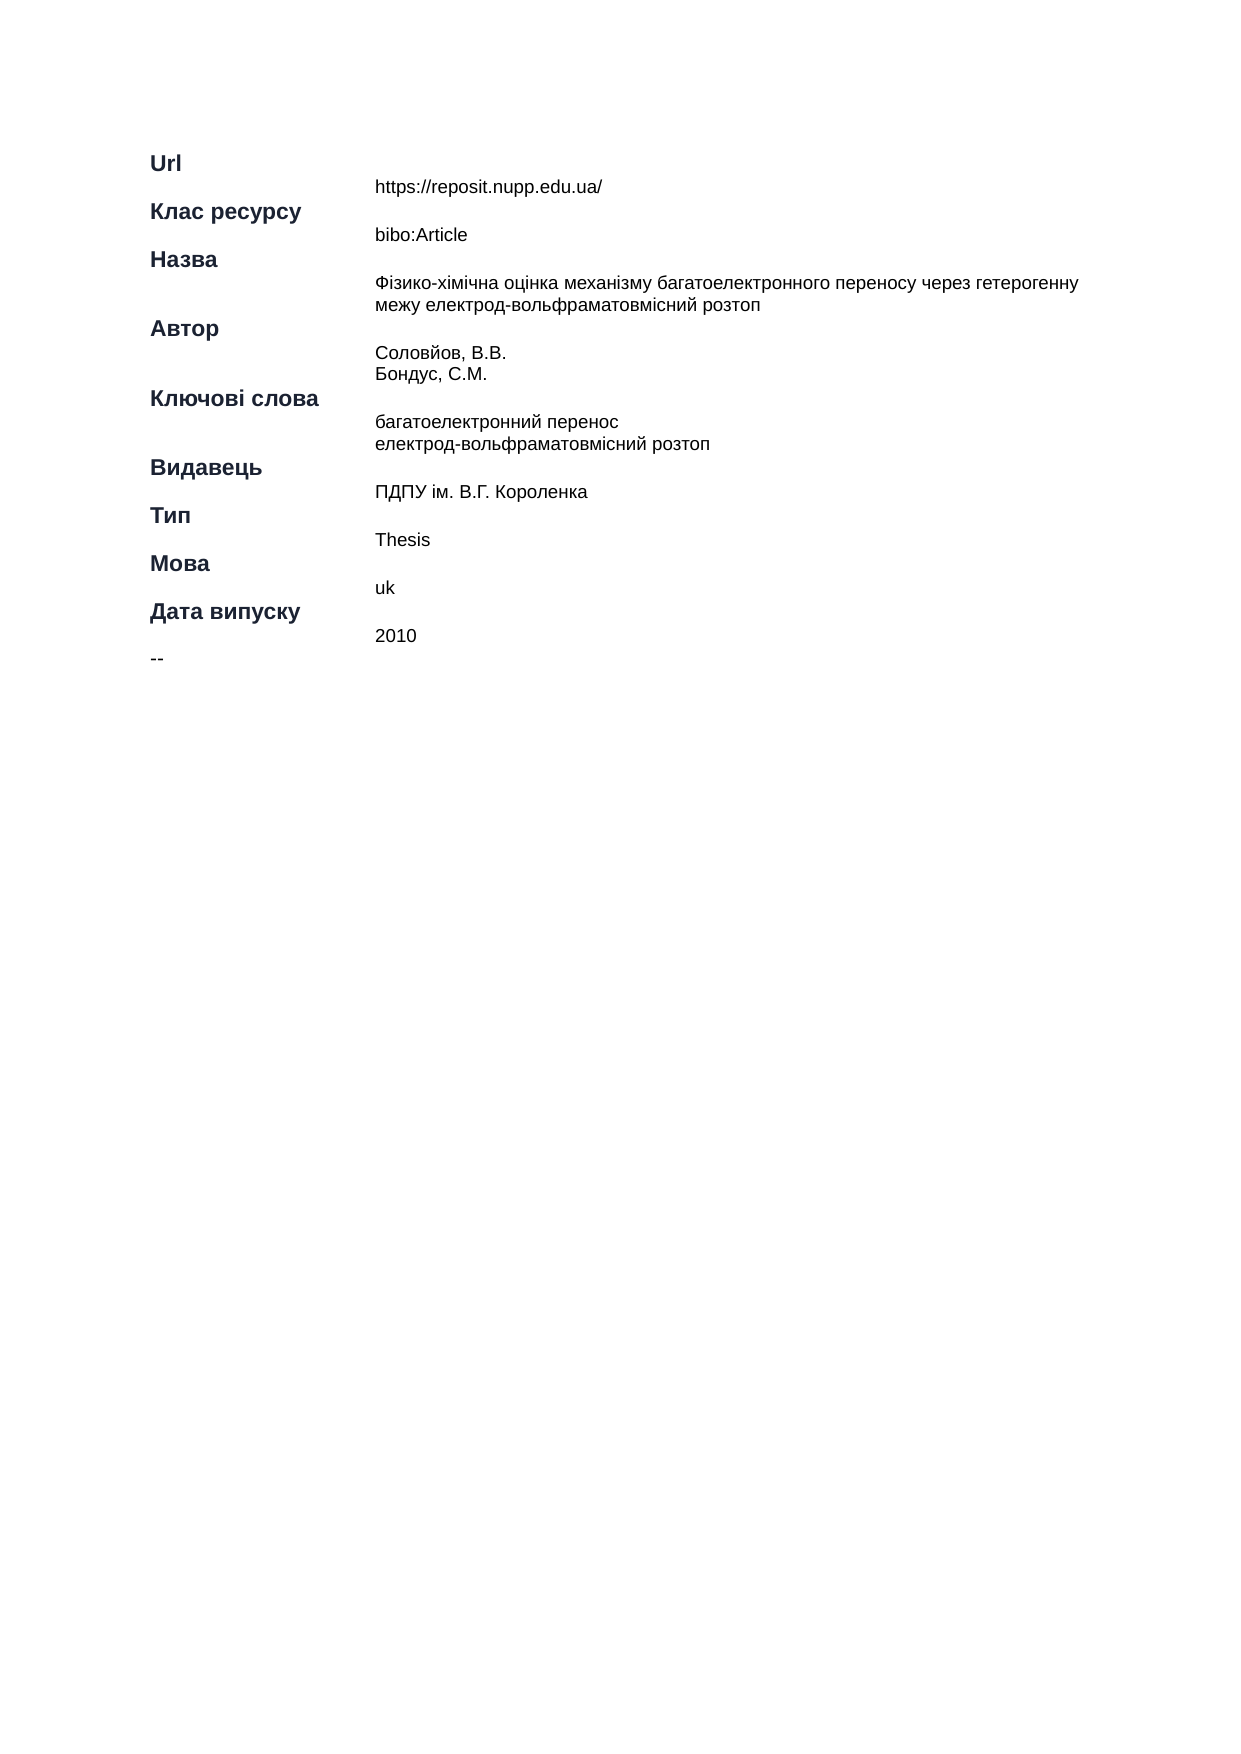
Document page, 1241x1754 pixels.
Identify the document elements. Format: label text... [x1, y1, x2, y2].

text https://reposit.nupp.edu.ua/ [375, 176, 1090, 198]
text багатоелектронний перенос [375, 411, 1090, 433]
text Бондус, С.М. [375, 363, 1090, 385]
text Тип [150, 502, 1090, 528]
text bibo:Article [375, 224, 1090, 246]
text Мова [150, 550, 1090, 576]
text uk [375, 576, 1090, 598]
text Назва [150, 246, 1090, 272]
text Автор [150, 315, 1090, 342]
text 2010 [375, 624, 1090, 646]
text Фізико-хімічна оцінка механізму багатоелектронного переносу через гетерогенну межу електрод-вольфраматовмісний розтоп [375, 272, 1090, 315]
text Соловйов, В.В. [375, 342, 1090, 363]
text Ключові слова [150, 385, 1090, 411]
text Клас ресурсу [150, 198, 1090, 224]
text Видавець [150, 454, 1090, 481]
text Thesis [375, 528, 1090, 550]
text Дата випуску [150, 598, 1090, 624]
text ПДПУ ім. В.Г. Короленка [375, 481, 1090, 502]
text -- [150, 646, 1090, 670]
text Url [150, 150, 1090, 176]
text електрод-вольфраматовмісний розтоп [375, 433, 1090, 454]
